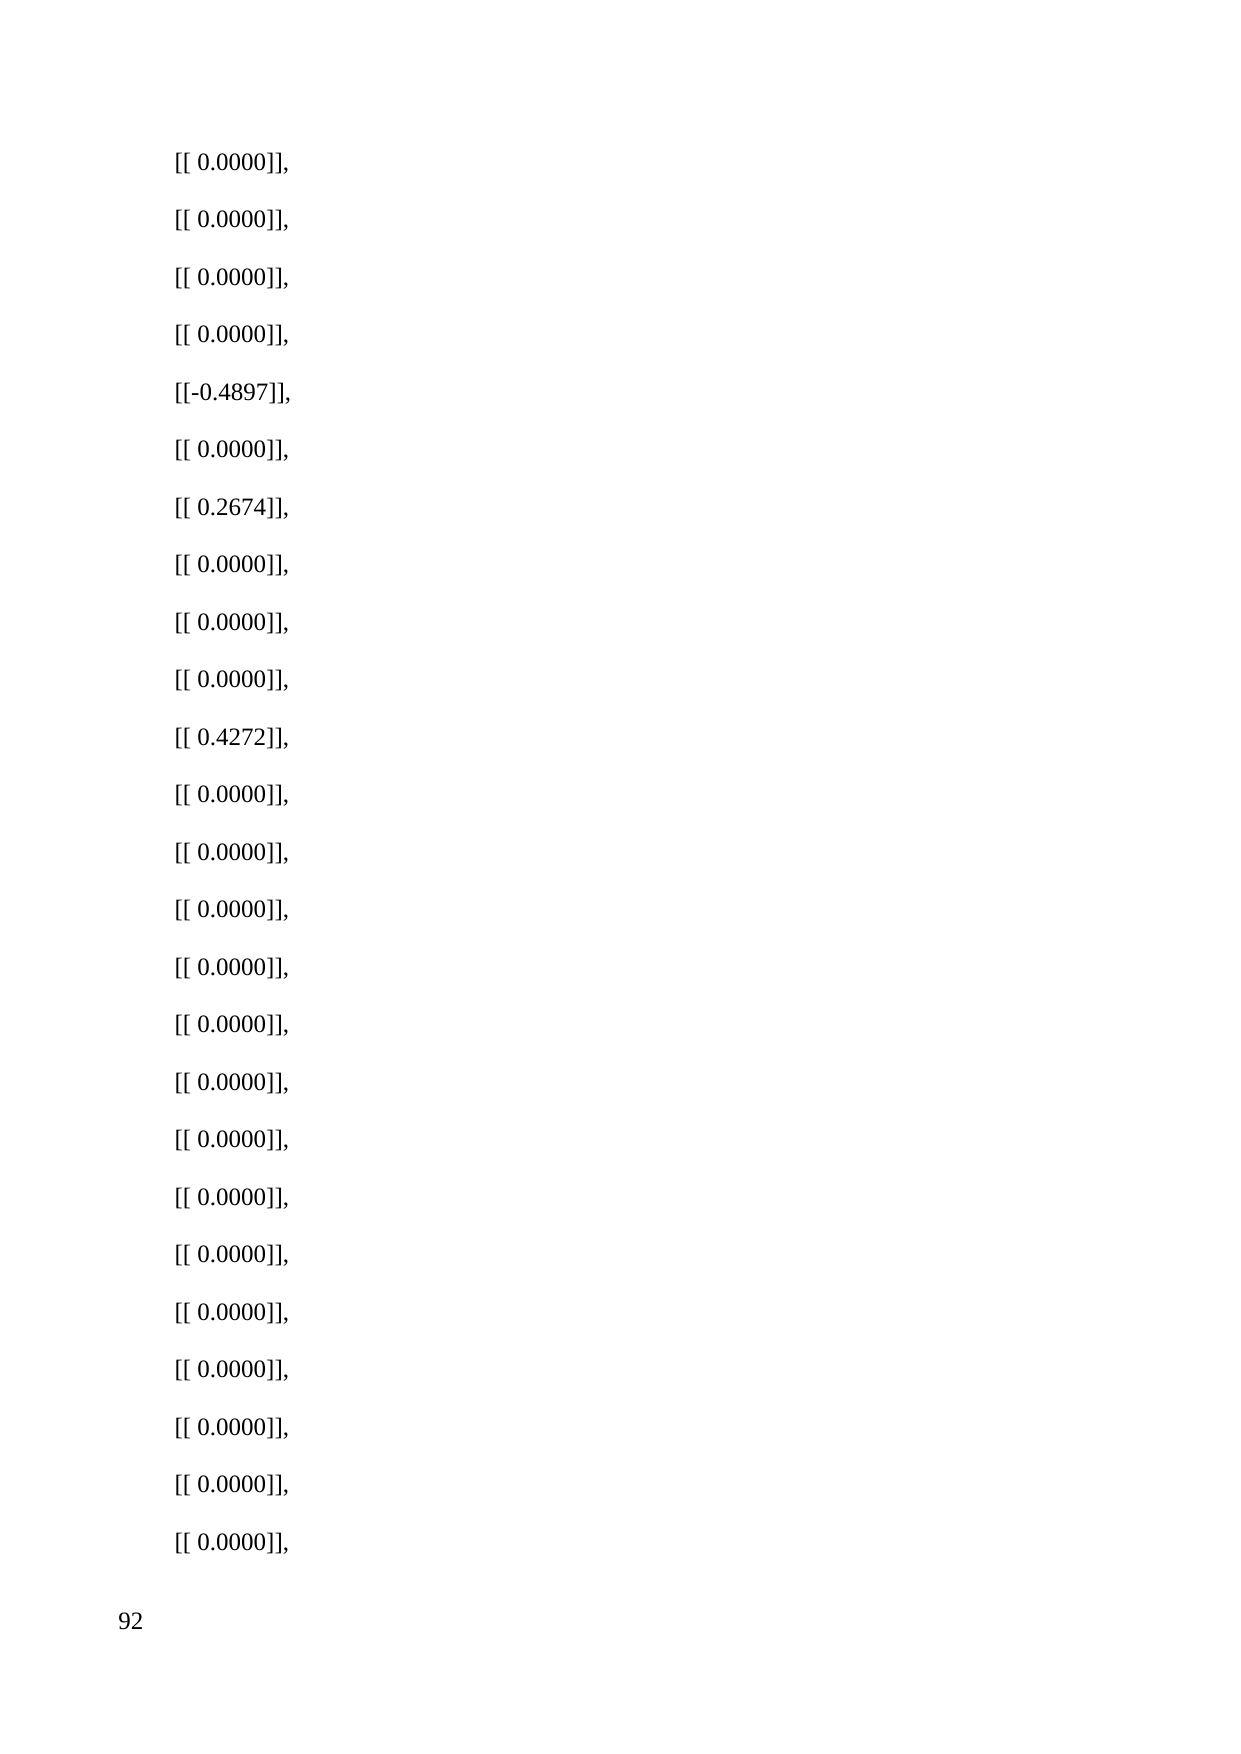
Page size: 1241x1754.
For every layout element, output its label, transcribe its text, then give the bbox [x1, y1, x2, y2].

text [[ 0.0000]], [118, 1067, 1122, 1096]
text [[ 0.0000]], [118, 1239, 1122, 1268]
text [[ 0.0000]], [118, 894, 1122, 923]
text [[ 0.2674]], [118, 492, 1122, 521]
text [[ 0.0000]], [118, 1182, 1122, 1211]
text [[ 0.0000]], [118, 664, 1122, 693]
text [[ 0.0000]], [118, 779, 1122, 808]
text [[ 0.0000]], [118, 434, 1122, 463]
text [[ 0.0000]], [118, 607, 1122, 636]
text [[ 0.0000]], [118, 262, 1122, 291]
text [[ 0.0000]], [118, 1297, 1122, 1326]
text [[ 0.4272]], [118, 722, 1122, 751]
text [[-0.4897]], [118, 377, 1122, 406]
text [[ 0.0000]], [118, 1354, 1122, 1383]
text [[ 0.0000]], [118, 952, 1122, 981]
text [[ 0.0000]], [118, 1469, 1122, 1498]
text [[ 0.0000]], [118, 1124, 1122, 1153]
text [[ 0.0000]], [118, 549, 1122, 578]
text [[ 0.0000]], [118, 319, 1122, 348]
text [[ 0.0000]], [118, 204, 1122, 233]
text [[ 0.0000]], [118, 1009, 1122, 1038]
text [[ 0.0000]], [118, 837, 1122, 866]
text [[ 0.0000]], [118, 147, 1122, 176]
text [[ 0.0000]], [118, 1412, 1122, 1441]
text [[ 0.0000]], [118, 1527, 1122, 1556]
